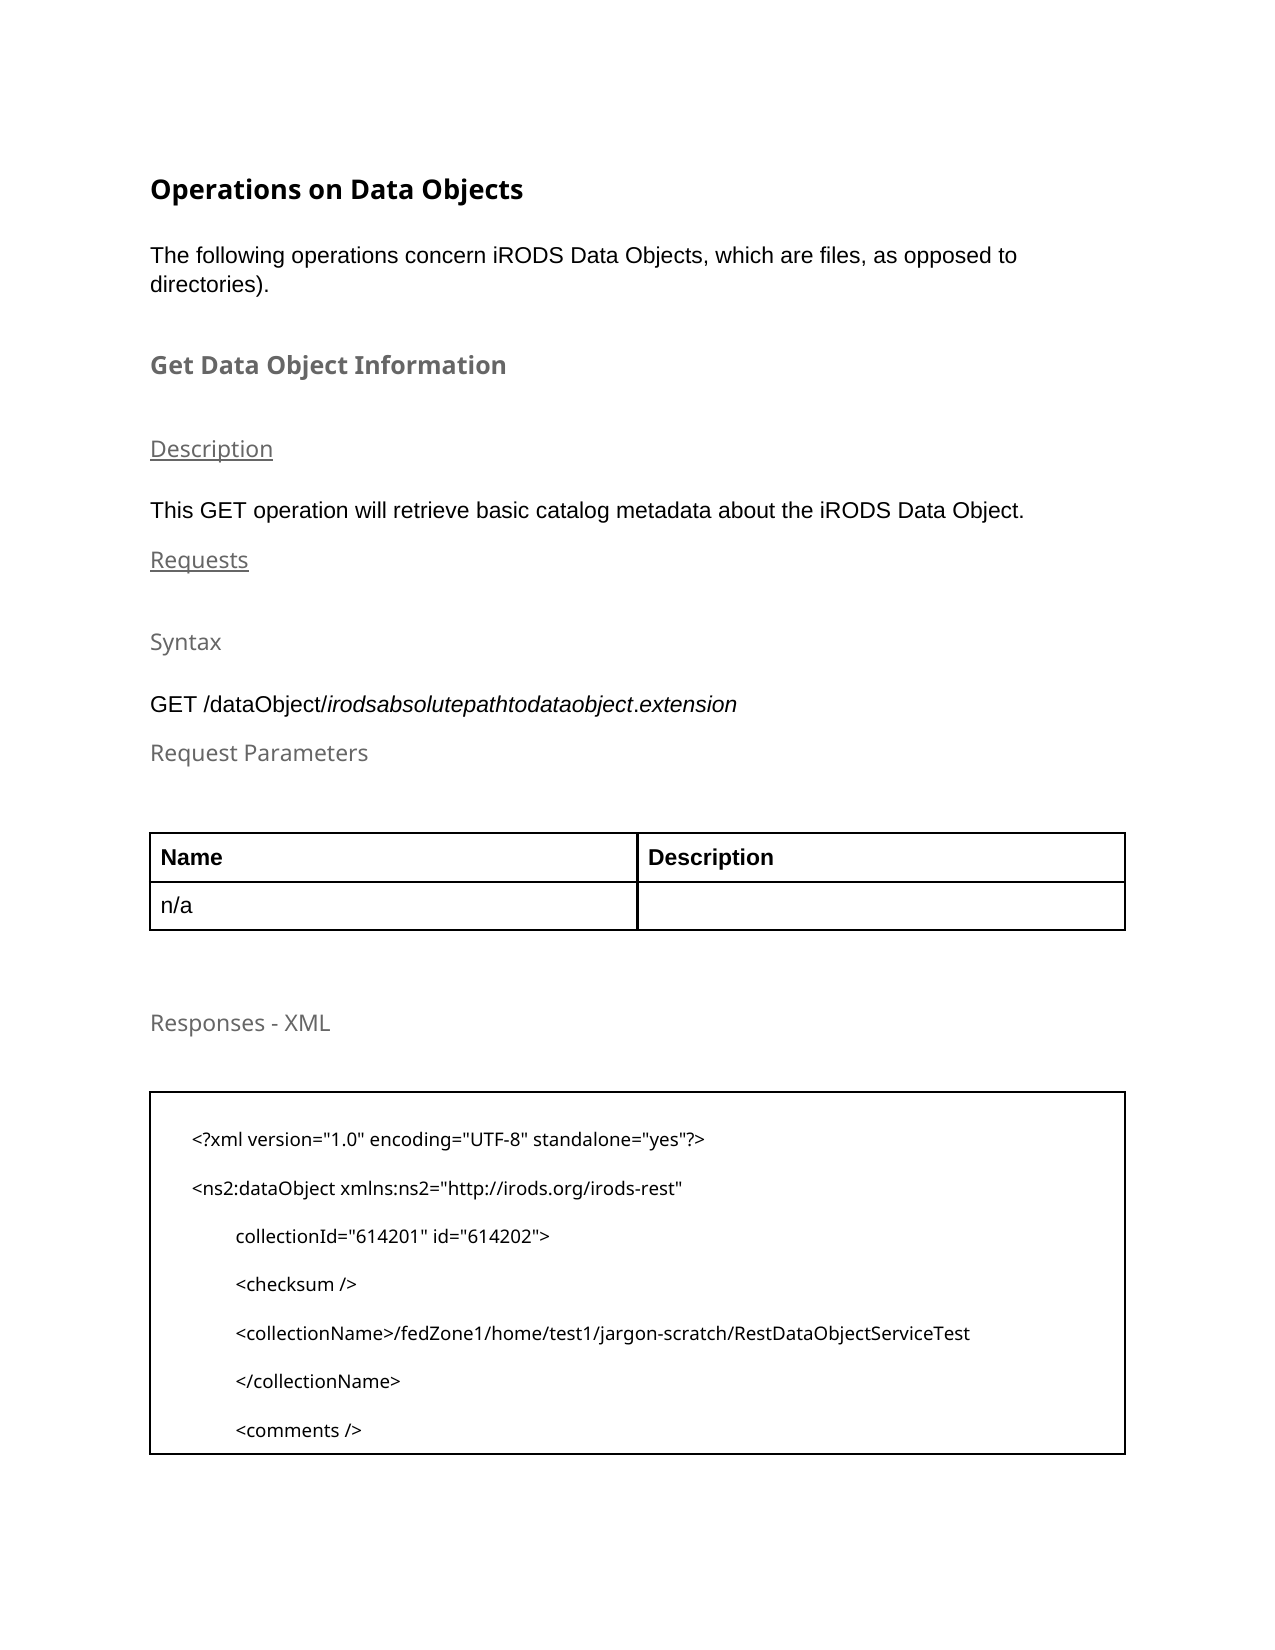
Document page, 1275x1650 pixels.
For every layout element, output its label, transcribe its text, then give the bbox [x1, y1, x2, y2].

text This GET operation will retrieve basic catalog metadata about the iRODS Data Object. [150, 498, 1125, 523]
text The following operations concern iRODS Data Objects, which are files, as opposed to directories). [150, 243, 1125, 298]
subtitle Request Parameters [150, 737, 1125, 768]
subtitle Requests [150, 544, 1125, 575]
table_cell [639, 883, 1124, 929]
text GET /dataObject/irodsabsolutepathtodataobject.extension [150, 691, 1125, 717]
subtitle Get Data Object Information [150, 347, 1125, 381]
subtitle Responses - XML [150, 1007, 1125, 1038]
subtitle Operations on Data Objects [150, 171, 1125, 208]
table_header Name [151, 834, 636, 881]
table_header <?xml version="1.0" encoding="UTF-8" standalone="yes"?> <ns2:dataObject xmlns:ns2="http://irods.org/irods-rest" collectionId="614201" id="614202"> <checksum /> <collectionName>/fedZone1/home/test1/jargon-scratch/RestDataObjectServiceTest </collectionName> <comments /> [151, 1093, 1124, 1453]
subtitle Syntax [150, 626, 1125, 657]
table_header Description [639, 834, 1124, 881]
subtitle Description [150, 433, 1125, 464]
table_cell n/a [151, 883, 636, 929]
